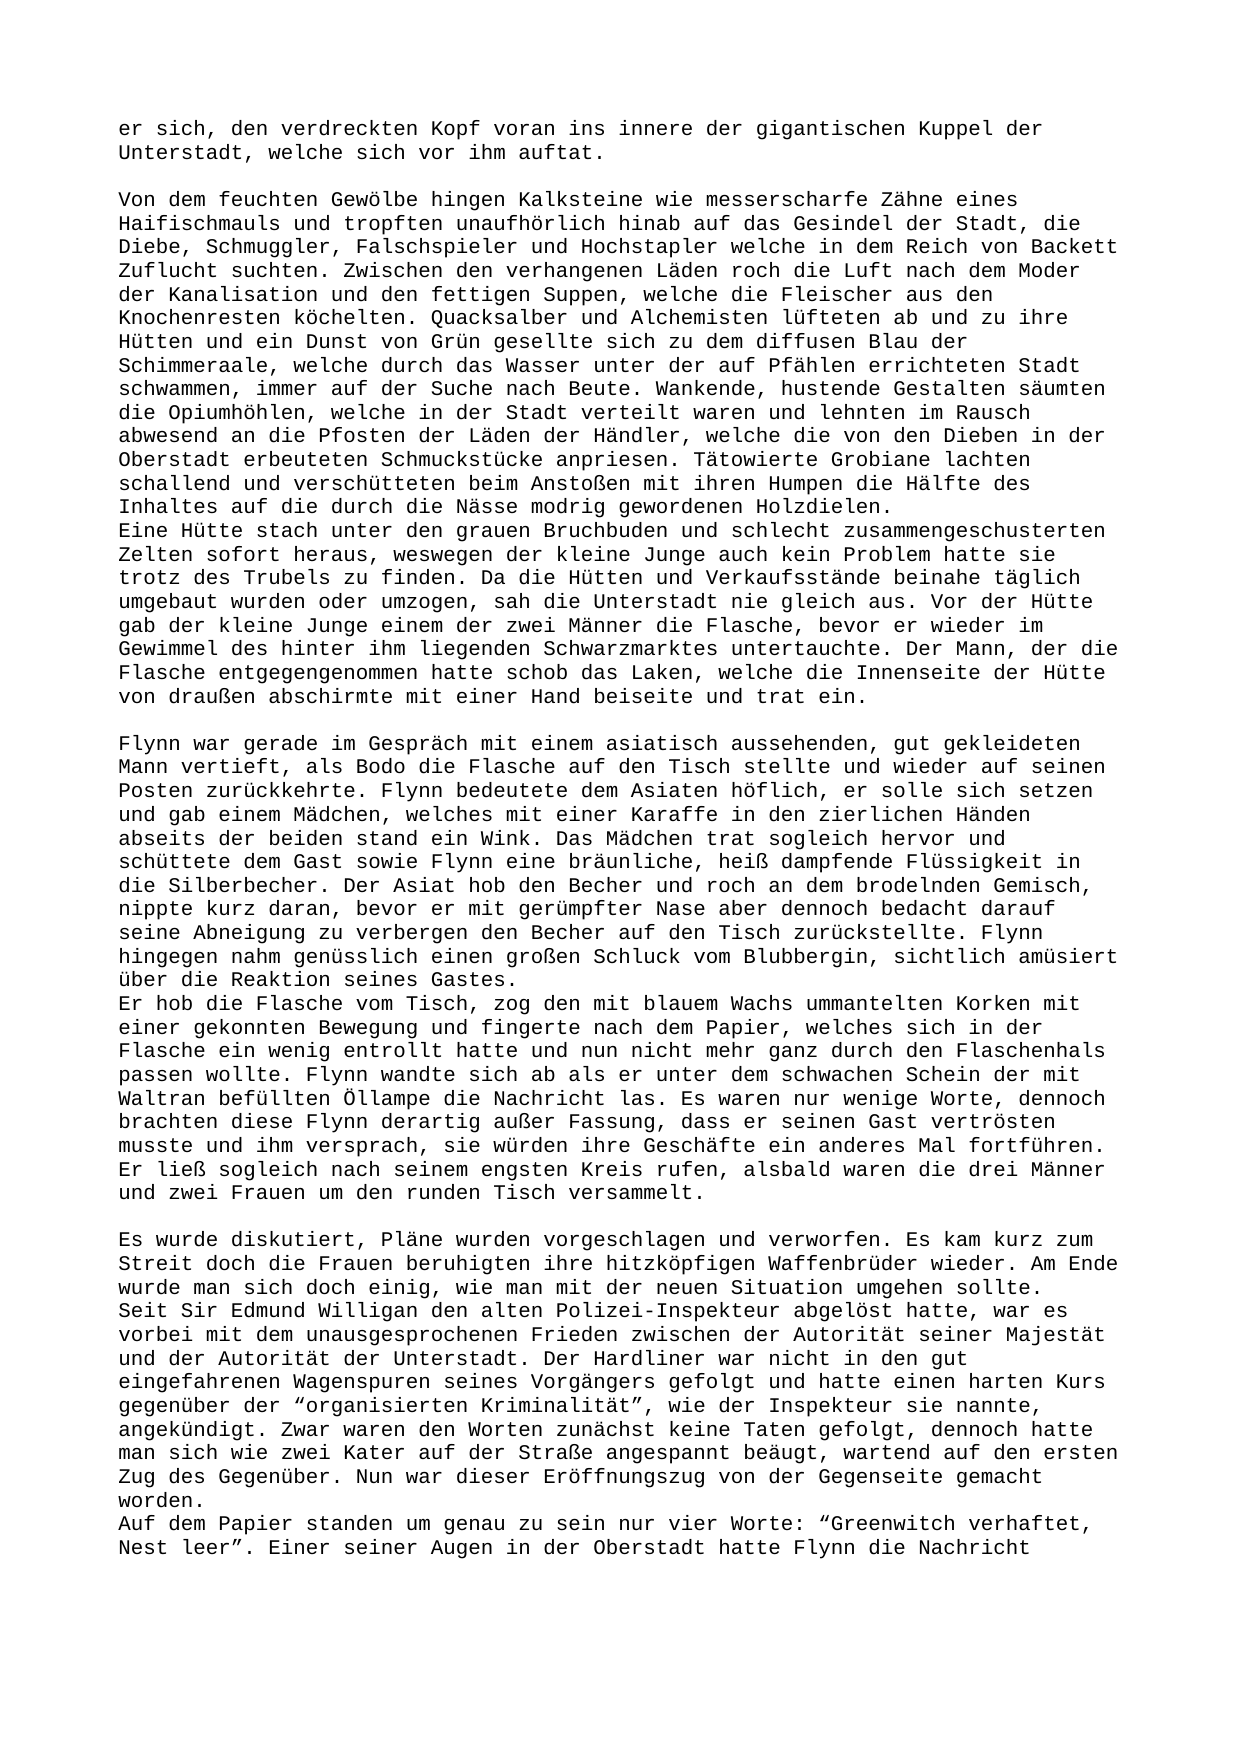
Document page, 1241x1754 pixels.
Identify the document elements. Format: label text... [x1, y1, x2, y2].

text Flynn war gerade im Gespräch mit einem asiatisch aussehenden, gut gekleideten Mann vertieft, als Bodo die Flasche auf den Tisch stellte und wieder auf seinen Posten zurückkehrte. Flynn bedeutete dem Asiaten höflich, er solle sich setzen und gab einem Mädchen, welches mit einer Karaffe in den zierlichen Händen abseits der beiden stand ein Wink. Das Mädchen trat sogleich hervor und schüttete dem Gast sowie Flynn eine bräunliche, heiß dampfende Flüssigkeit in die Silberbecher. Der Asiat hob den Becher und roch an dem brodelnden Gemisch, nippte kurz daran, bevor er mit gerümpfter Nase aber dennoch bedacht darauf seine Abneigung zu verbergen den Becher auf den Tisch zurückstellte. Flynn hingegen nahm genüsslich einen großen Schluck vom Blubbergin, sichtlich amüsiert über die Reaktion seines Gastes. [118, 733, 1122, 993]
text Von dem feuchten Gewölbe hingen Kalksteine wie messerscharfe Zähne eines Haifischmauls und tropften unaufhörlich hinab auf das Gesindel der Stadt, die Diebe, Schmuggler, Falschspieler und Hochstapler welche in dem Reich von Backett Zuflucht suchten. Zwischen den verhangenen Läden roch die Luft nach dem Moder der Kanalisation und den fettigen Suppen, welche die Fleischer aus den Knochenresten köchelten. Quacksalber und Alchemisten lüfteten ab und zu ihre Hütten und ein Dunst von Grün gesellte sich zu dem diffusen Blau der Schimmeraale, welche durch das Wasser unter der auf Pfählen errichteten Stadt schwammen, immer auf der Suche nach Beute. Wankende, hustende Gestalten säumten die Opiumhöhlen, welche in der Stadt verteilt waren und lehnten im Rausch abwesend an die Pfosten der Läden der Händler, welche die von den Dieben in der Oberstadt erbeuteten Schmuckstücke anpriesen. Tätowierte Grobiane lachten schallend und verschütteten beim Anstoßen mit ihren Humpen die Hälfte des Inhaltes auf die durch die Nässe modrig gewordenen Holzdielen. [118, 189, 1122, 520]
text Er hob die Flasche vom Tisch, zog den mit blauem Wachs ummantelten Korken mit einer gekonnten Bewegung und fingerte nach dem Papier, welches sich in der Flasche ein wenig entrollt hatte und nun nicht mehr ganz durch den Flaschenhals passen wollte. Flynn wandte sich ab als er unter dem schwachen Schein der mit Waltran befüllten Öllampe die Nachricht las. Es waren nur wenige Worte, dennoch brachten diese Flynn derartig außer Fassung, dass er seinen Gast vertrösten musste und ihm versprach, sie würden ihre Geschäfte ein anderes Mal fortführen. Er ließ sogleich nach seinem engsten Kreis rufen, alsbald waren die drei Männer und zwei Frauen um den runden Tisch versammelt. [118, 993, 1122, 1206]
text Eine Hütte stach unter den grauen Bruchbuden und schlecht zusammengeschusterten Zelten sofort heraus, weswegen der kleine Junge auch kein Problem hatte sie trotz des Trubels zu finden. Da die Hütten und Verkaufsstände beinahe täglich umgebaut wurden oder umzogen, sah die Unterstadt nie gleich aus. Vor der Hütte gab der kleine Junge einem der zwei Männer die Flasche, bevor er wieder im Gewimmel des hinter ihm liegenden Schwarzmarktes untertauchte. Der Mann, der die Flasche entgegengenommen hatte schob das Laken, welche die Innenseite der Hütte von draußen abschirmte mit einer Hand beiseite und trat ein. [118, 520, 1122, 709]
text Es wurde diskutiert, Pläne wurden vorgeschlagen und verworfen. Es kam kurz zum Streit doch die Frauen beruhigten ihre hitzköpfigen Waffenbrüder wieder. Am Ende wurde man sich doch einig, wie man mit der neuen Situation umgehen sollte. [118, 1229, 1122, 1300]
text Seit Sir Edmund Willigan den alten Polizei-Inspekteur abgelöst hatte, war es vorbei mit dem unausgesprochenen Frieden zwischen der Autorität seiner Majestät und der Autorität der Unterstadt. Der Hardliner war nicht in den gut eingefahrenen Wagenspuren seines Vorgängers gefolgt und hatte einen harten Kurs gegenüber der “organisierten Kriminalität”, wie der Inspekteur sie nannte, angekündigt. Zwar waren den Worten zunächst keine Taten gefolgt, dennoch hatte man sich wie zwei Kater auf der Straße angespannt beäugt, wartend auf den ersten Zug des Gegenüber. Nun war dieser Eröffnungszug von der Gegenseite gemacht worden. [118, 1300, 1122, 1513]
text er sich, den verdreckten Kopf voran ins innere der gigantischen Kuppel der Unterstadt, welche sich vor ihm auftat. [118, 118, 1122, 165]
text Auf dem Papier standen um genau zu sein nur vier Worte: “Greenwitch verhaftet, Nest leer”. Einer seiner Augen in der Oberstadt hatte Flynn die Nachricht [118, 1513, 1122, 1561]
